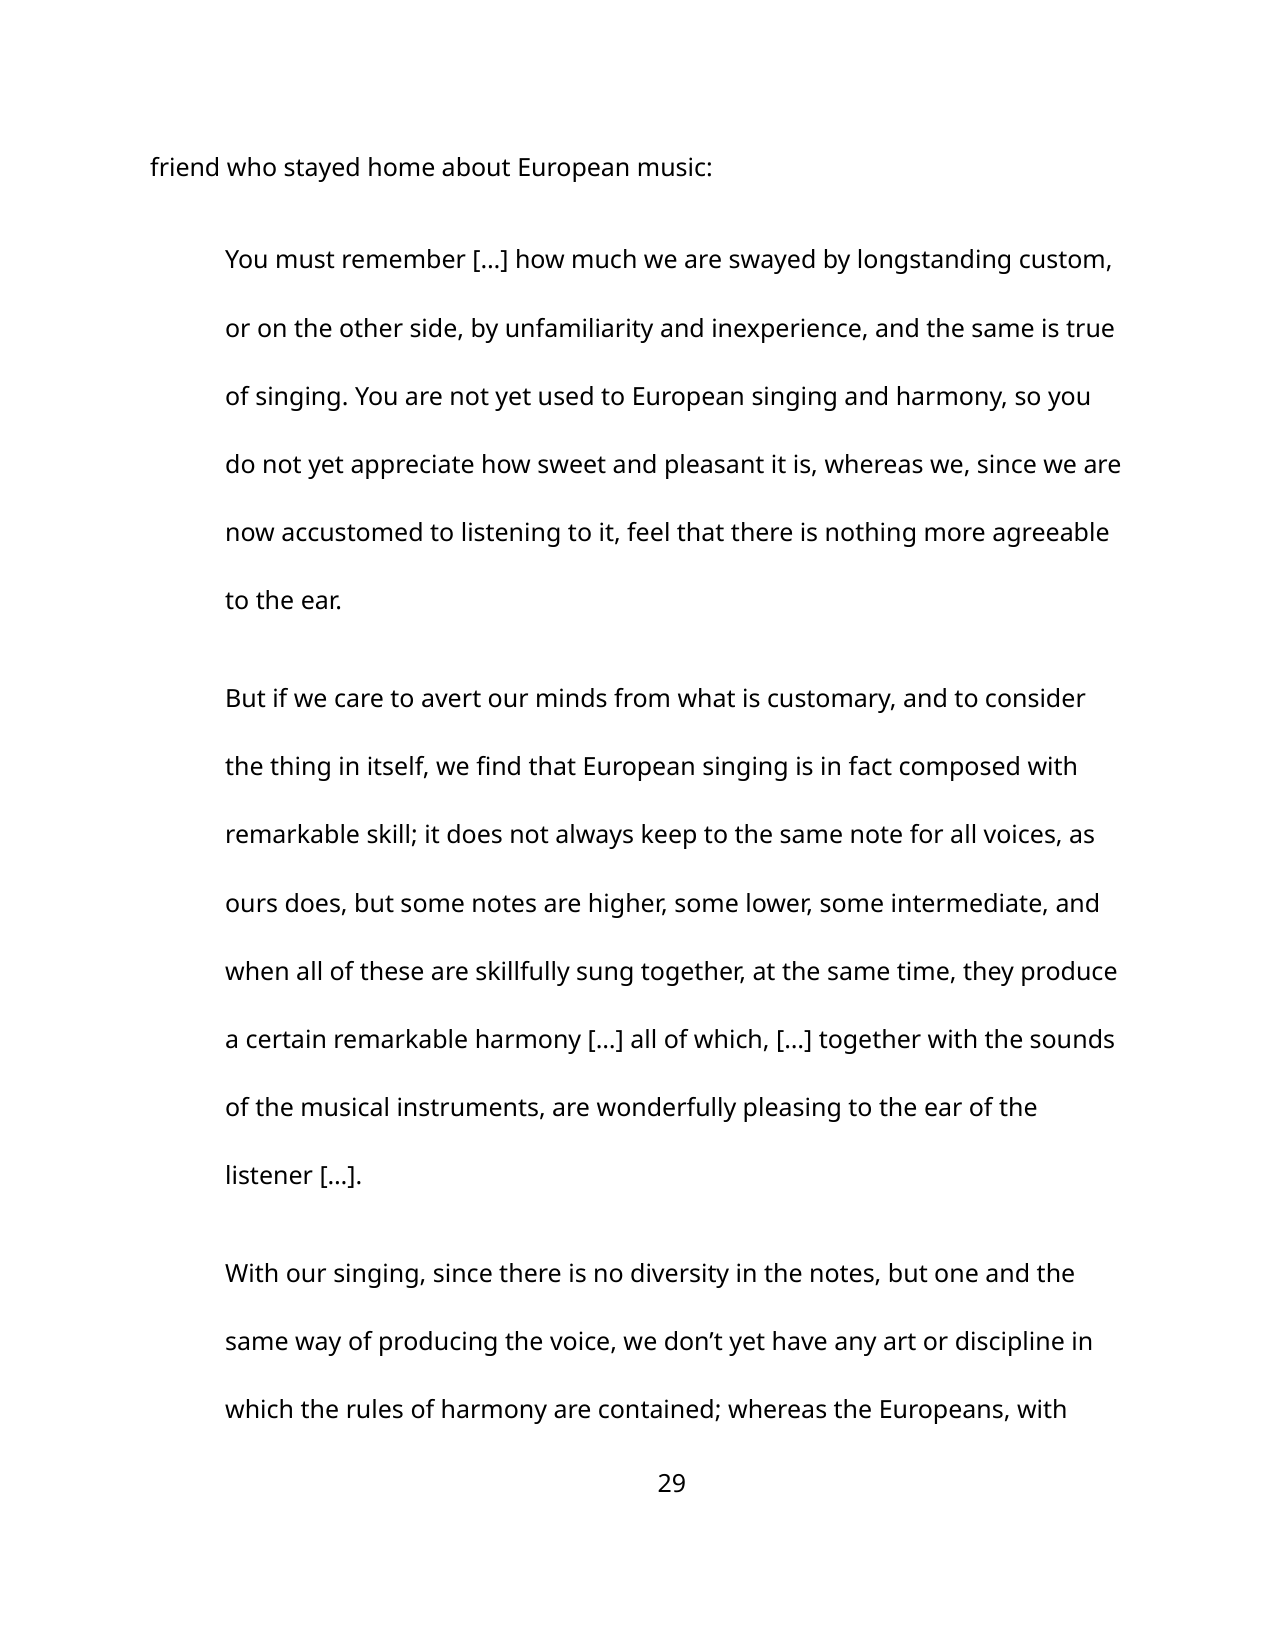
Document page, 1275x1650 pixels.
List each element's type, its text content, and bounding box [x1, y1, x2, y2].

text But if we care to avert our minds from what is customary, and to consider the thing in itself, we find that European singing is in fact composed with remarkable skill; it does not always keep to the same note for all voices, as ours does, but some notes are higher, some lower, some intermediate, and when all of these are skillfully sung together, at the same time, they produce a certain remarkable harmony […] all of which, […] together with the sounds of the musical instruments, are wonderfully pleasing to the ear of the listener […]. [225, 681, 1125, 1192]
text You must remember […] how much we are swayed by longstanding custom, or on the other side, by unfamiliarity and inexperience, and the same is true of singing. You are not yet used to European singing and harmony, so you do not yet appreciate how sweet and pleasant it is, whereas we, since we are now accustomed to listening to it, feel that there is nothing more agreeable to the ear. [225, 242, 1125, 617]
text friend who stayed home about European music: [150, 150, 1125, 184]
text With our singing, since there is no diversity in the notes, but one and the same way of producing the voice, we don’t yet have any art or discipline in which the rules of harmony are contained; whereas the Europeans, with [225, 1256, 1125, 1426]
